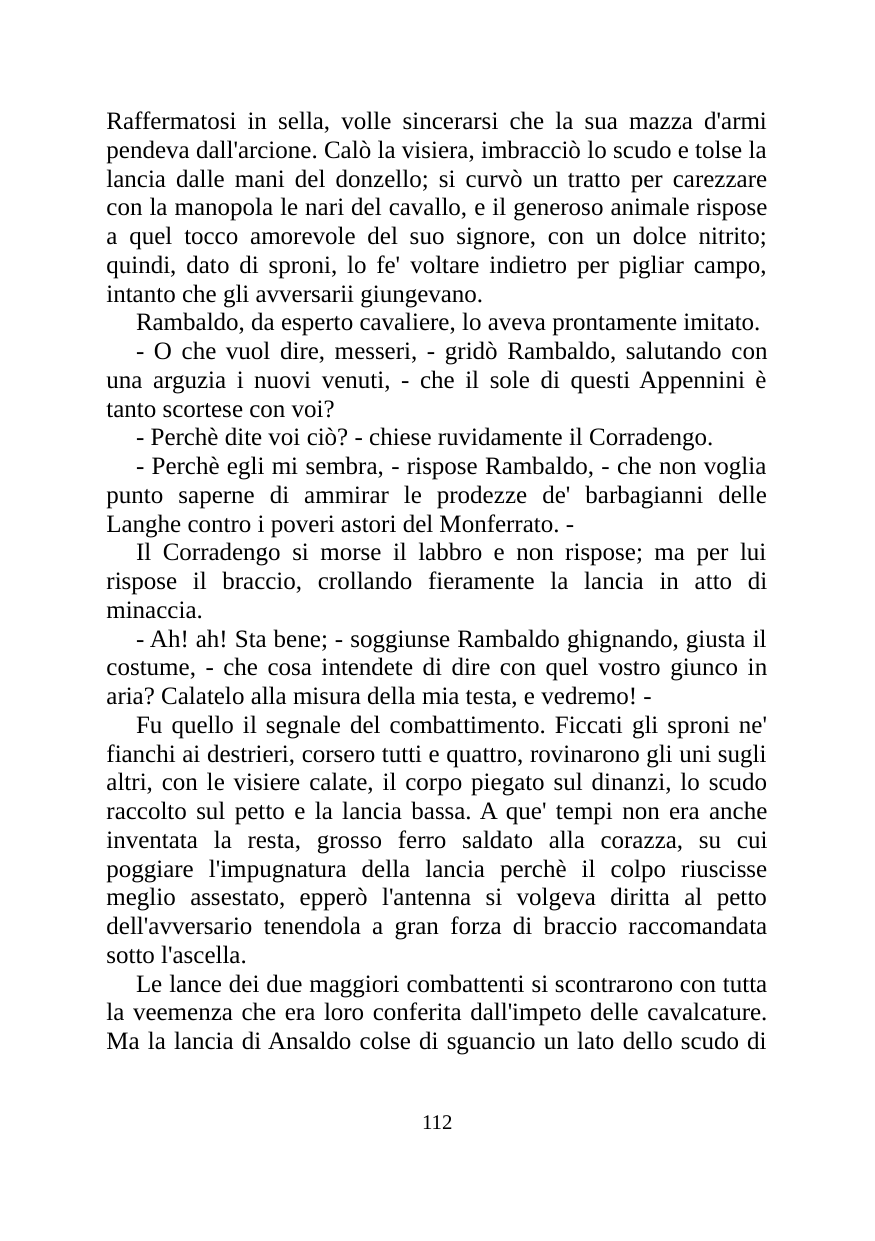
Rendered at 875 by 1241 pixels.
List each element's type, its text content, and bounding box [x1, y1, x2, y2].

text - Perchè dite voi ciò? - chiese ruvidamente il Corradengo. [106, 422, 768, 451]
text - O che vuol dire, messeri, - gridò Rambaldo, salutando con una arguzia i nuovi venuti, - che il sole di questi Appennini è tanto scortese con voi? [106, 336, 768, 422]
text Le lance dei due maggiori combattenti si scontrarono con tutta la veemenza che era loro conferita dall'impeto delle cavalcature. Ma la lancia di Ansaldo colse di sguancio un lato dello scudo di [106, 969, 768, 1055]
text - Perchè egli mi sembra, - rispose Rambaldo, - che non voglia punto saperne di ammirar le prodezze de' barbagianni delle Langhe contro i poveri astori del Monferrato. - [106, 451, 768, 537]
text - Ah! ah! Sta bene; - soggiunse Rambaldo ghignando, giusta il costume, - che cosa intendete di dire con quel vostro giunco in aria? Calatelo alla misura della mia testa, e vedremo! - [106, 624, 768, 710]
text Il Corradengo si morse il labbro e non rispose; ma per lui rispose il braccio, crollando fieramente la lancia in atto di minaccia. [106, 537, 768, 624]
text Rambaldo, da esperto cavaliere, lo aveva prontamente imitato. [106, 307, 768, 336]
text Raffermatosi in sella, volle sincerarsi che la sua mazza d'armi pendeva dall'arcione. Calò la visiera, imbracciò lo scudo e tolse la lancia dalle mani del donzello; si curvò un tratto per carezzare con la manopola le nari del cavallo, e il generoso animale rispose a quel tocco amorevole del suo signore, con un dolce nitrito; quindi, dato di sproni, lo fe' voltare indietro per pigliar campo, intanto che gli avversarii giungevano. [106, 106, 768, 307]
text Fu quello il segnale del combattimento. Ficcati gli sproni ne' fianchi ai destrieri, corsero tutti e quattro, rovinarono gli uni sugli altri, con le visiere calate, il corpo piegato sul dinanzi, lo scudo raccolto sul petto e la lancia bassa. A que' tempi non era anche inventata la resta, grosso ferro saldato alla corazza, su cui poggiare l'impugnatura della lancia perchè il colpo riuscisse meglio assestato, epperò l'antenna si volgeva diritta al petto dell'avversario tenendola a gran forza di braccio raccomandata sotto l'ascella. [106, 710, 768, 969]
